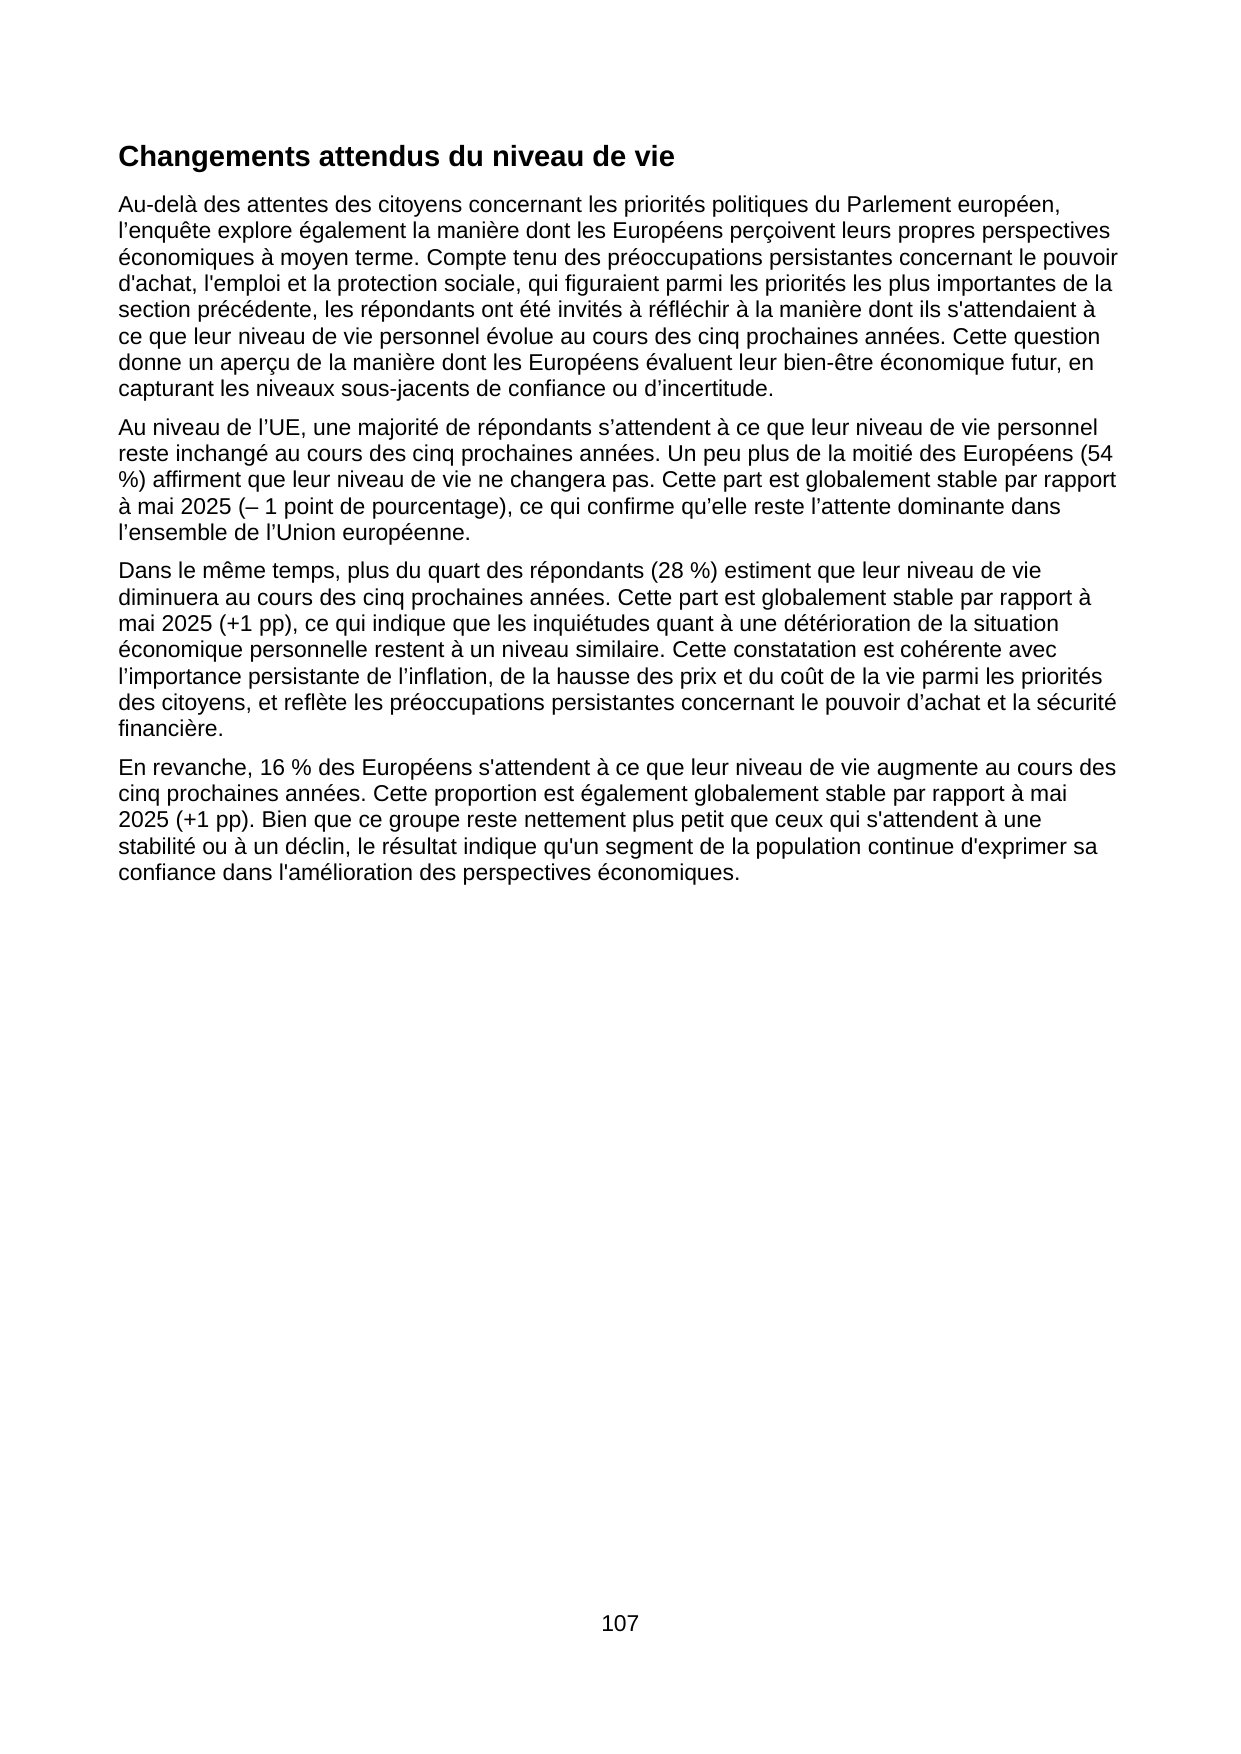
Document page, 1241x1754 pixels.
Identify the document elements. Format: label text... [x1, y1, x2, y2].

text Au-delà des attentes des citoyens concernant les priorités politiques du Parlement européen, l’enquête explore également la manière dont les Européens perçoivent leurs propres perspectives économiques à moyen terme. Compte tenu des préoccupations persistantes concernant le pouvoir d'achat, l'emploi et la protection sociale, qui figuraient parmi les priorités les plus importantes de la section précédente, les répondants ont été invités à réfléchir à la manière dont ils s'attendaient à ce que leur niveau de vie personnel évolue au cours des cinq prochaines années. Cette question donne un aperçu de la manière dont les Européens évaluent leur bien-être économique futur, en capturant les niveaux sous-jacents de confiance ou d’incertitude. [118, 191, 1122, 402]
text Dans le même temps, plus du quart des répondants (28 %) estiment que leur niveau de vie diminuera au cours des cinq prochaines années. Cette part est globalement stable par rapport à mai 2025 (+1 pp), ce qui indique que les inquiétudes quant à une détérioration de la situation économique personnelle restent à un niveau similaire. Cette constatation est cohérente avec l’importance persistante de l’inflation, de la hausse des prix et du coût de la vie parmi les priorités des citoyens, et reflète les préoccupations persistantes concernant le pouvoir d’achat et la sécurité financière. [118, 557, 1122, 742]
subtitle Changements attendus du niveau de vie [118, 139, 1122, 172]
text En revanche, 16 % des Européens s'attendent à ce que leur niveau de vie augmente au cours des cinq prochaines années. Cette proportion est également globalement stable par rapport à mai 2025 (+1 pp). Bien que ce groupe reste nettement plus petit que ceux qui s'attendent à une stabilité ou à un déclin, le résultat indique qu'un segment de la population continue d'exprimer sa confiance dans l'amélioration des perspectives économiques. [118, 754, 1122, 885]
text Au niveau de l’UE, une majorité de répondants s’attendent à ce que leur niveau de vie personnel reste inchangé au cours des cinq prochaines années. Un peu plus de la moitié des Européens (54 %) affirment que leur niveau de vie ne changera pas. Cette part est globalement stable par rapport à mai 2025 (– 1 point de pourcentage), ce qui confirme qu’elle reste l’attente dominante dans l’ensemble de l’Union européenne. [118, 414, 1122, 545]
